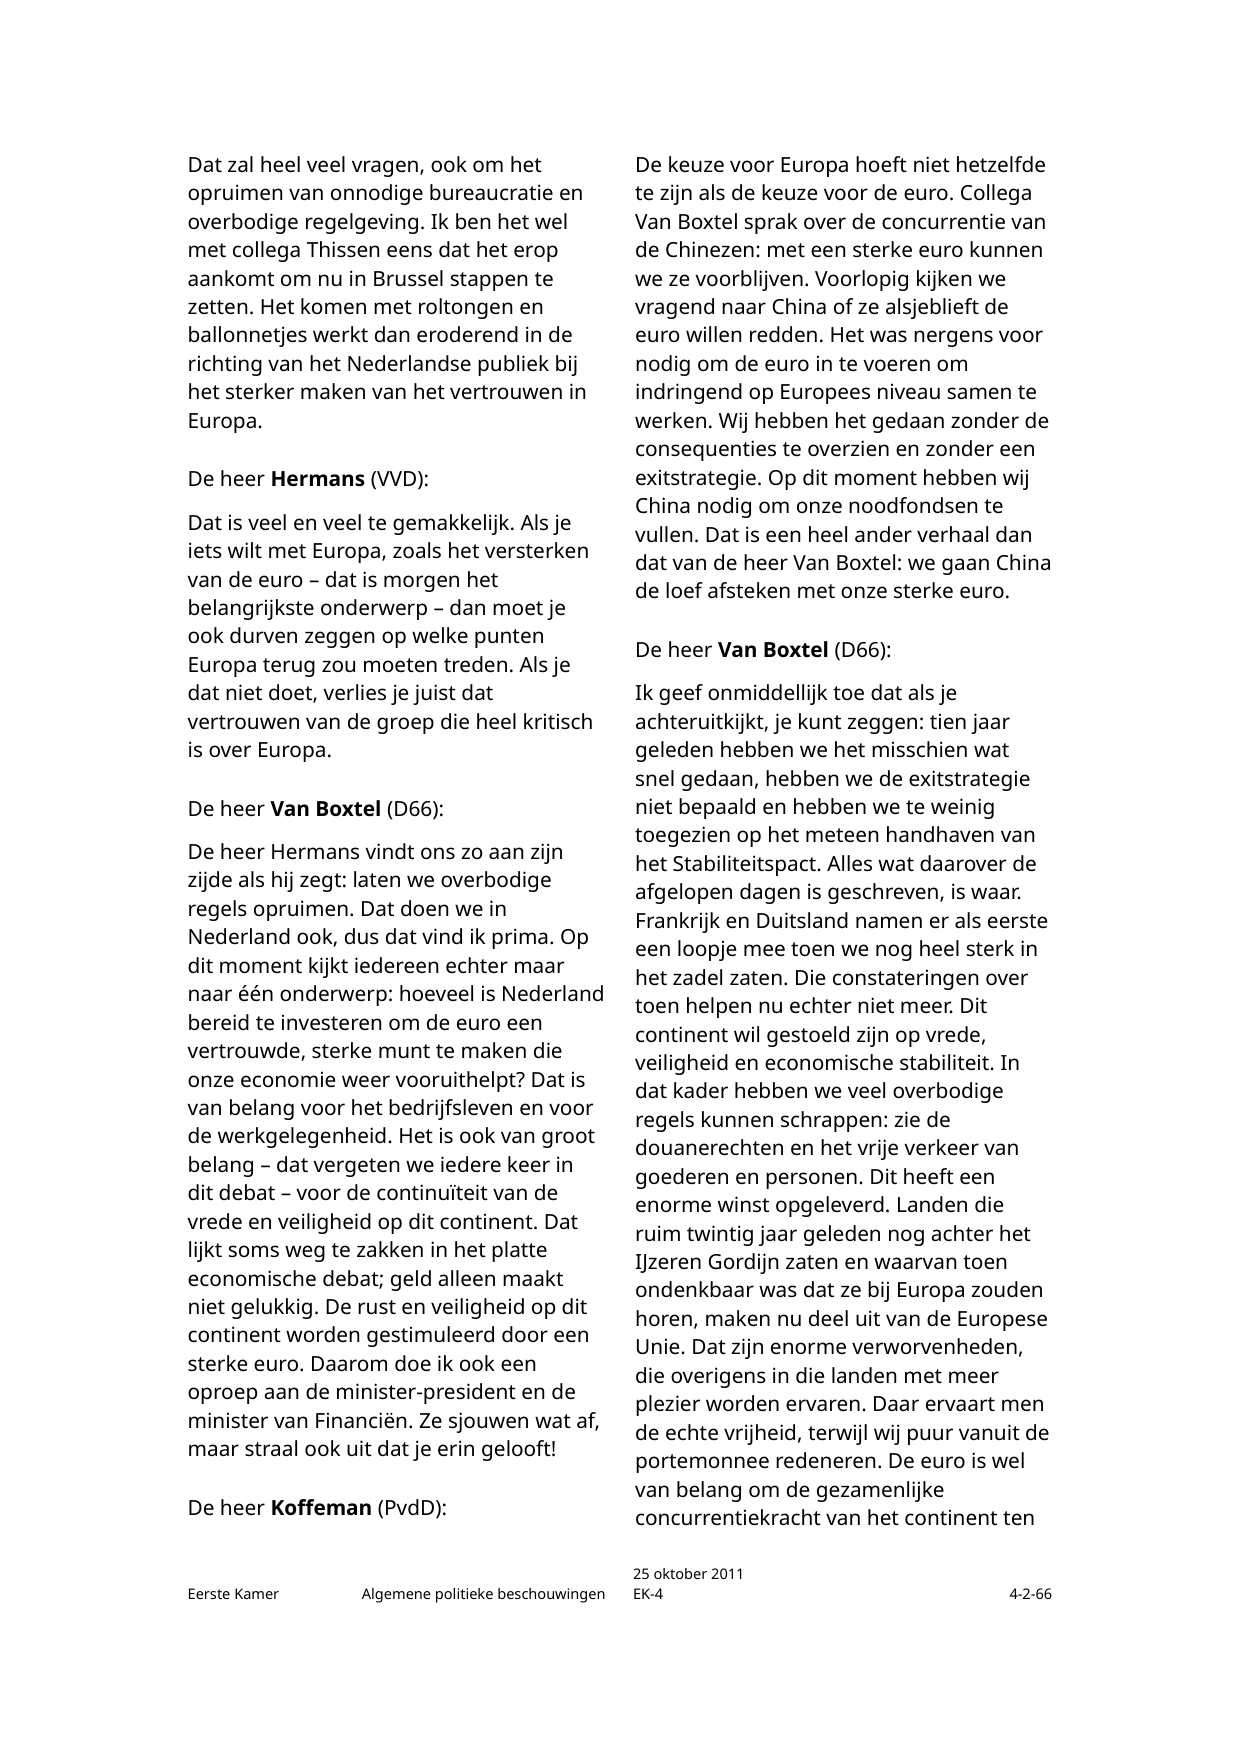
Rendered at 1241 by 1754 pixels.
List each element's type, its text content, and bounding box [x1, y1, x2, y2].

text De heer Koffeman (PvdD): [187, 1493, 605, 1521]
text De keuze voor Europa hoeft niet hetzelfde te zijn als de keuze voor de euro. Collega Van Boxtel sprak over de concurrentie van de Chinezen: met een sterke euro kunnen we ze voorblijven. Voorlopig kijken we vragend naar China of ze alsjeblieft de euro willen redden. Het was nergens voor nodig om de euro in te voeren om indringend op Europees niveau samen te werken. Wij hebben het gedaan zonder de consequenties te overzien en zonder een exitstrategie. Op dit moment hebben wij China nodig om onze noodfondsen te vullen. Dat is een heel ander verhaal dan dat van de heer Van Boxtel: we gaan China de loef afsteken met onze sterke euro. [635, 150, 1053, 605]
text Dat is veel en veel te gemakkelijk. Als je iets wilt met Europa, zoals het versterken van de euro – dat is morgen het belangrijkste onderwerp – dan moet je ook durven zeggen op welke punten Europa terug zou moeten treden. Als je dat niet doet, verlies je juist dat vertrouwen van de groep die heel kritisch is over Europa. [187, 508, 605, 764]
text De heer Van Boxtel (D66): [187, 794, 605, 822]
text Ik geef onmiddellijk toe dat als je achteruitkijkt, je kunt zeggen: tien jaar geleden hebben we het misschien wat snel gedaan, hebben we de exitstrategie niet bepaald en hebben we te weinig toegezien op het meteen handhaven van het Stabiliteitspact. Alles wat daarover de afgelopen dagen is geschreven, is waar. Frankrijk en Duitsland namen er als eerste een loopje mee toen we nog heel sterk in het zadel zaten. Die constateringen over toen helpen nu echter niet meer. Dit continent wil gestoeld zijn op vrede, veiligheid en economische stabiliteit. In dat kader hebben we veel overbodige regels kunnen schrappen: zie de douanerechten en het vrije verkeer van goederen en personen. Dit heeft een enorme winst opgeleverd. Landen die ruim twintig jaar geleden nog achter het IJzeren Gordijn zaten en waarvan toen ondenkbaar was dat ze bij Europa zouden horen, maken nu deel uit van de Europese Unie. Dat zijn enorme verworvenheden, die overigens in die landen met meer plezier worden ervaren. Daar ervaart men de echte vrijheid, terwijl wij puur vanuit de portemonnee redeneren. De euro is wel van belang om de gezamenlijke concurrentiekracht van het continent ten [635, 678, 1053, 1532]
text Dat zal heel veel vragen, ook om het opruimen van onnodige bureaucratie en overbodige regelgeving. Ik ben het wel met collega Thissen eens dat het erop aankomt om nu in Brussel stappen te zetten. Het komen met roltongen en ballonnetjes werkt dan eroderend in de richting van het Nederlandse publiek bij het sterker maken van het vertrouwen in Europa. [187, 150, 605, 434]
text De heer Hermans (VVD): [187, 464, 605, 493]
text De heer Van Boxtel (D66): [635, 635, 1053, 663]
text De heer Hermans vindt ons zo aan zijn zijde als hij zegt: laten we overbodige regels opruimen. Dat doen we in Nederland ook, dus dat vind ik prima. Op dit moment kijkt iedereen echter maar naar één onderwerp: hoeveel is Nederland bereid te investeren om de euro een vertrouwde, sterke munt te maken die onze economie weer vooruithelpt? Dat is van belang voor het bedrijfsleven en voor de werkgelegenheid. Het is ook van groot belang – dat vergeten we iedere keer in dit debat – voor de continuïteit van de vrede en veiligheid op dit continent. Dat lijkt soms weg te zakken in het platte economische debat; geld alleen maakt niet gelukkig. De rust en veiligheid op dit continent worden gestimuleerd door een sterke euro. Daarom doe ik ook een oproep aan de minister-president en de minister van Financiën. Ze sjouwen wat af, maar straal ook uit dat je erin gelooft! [187, 837, 605, 1463]
